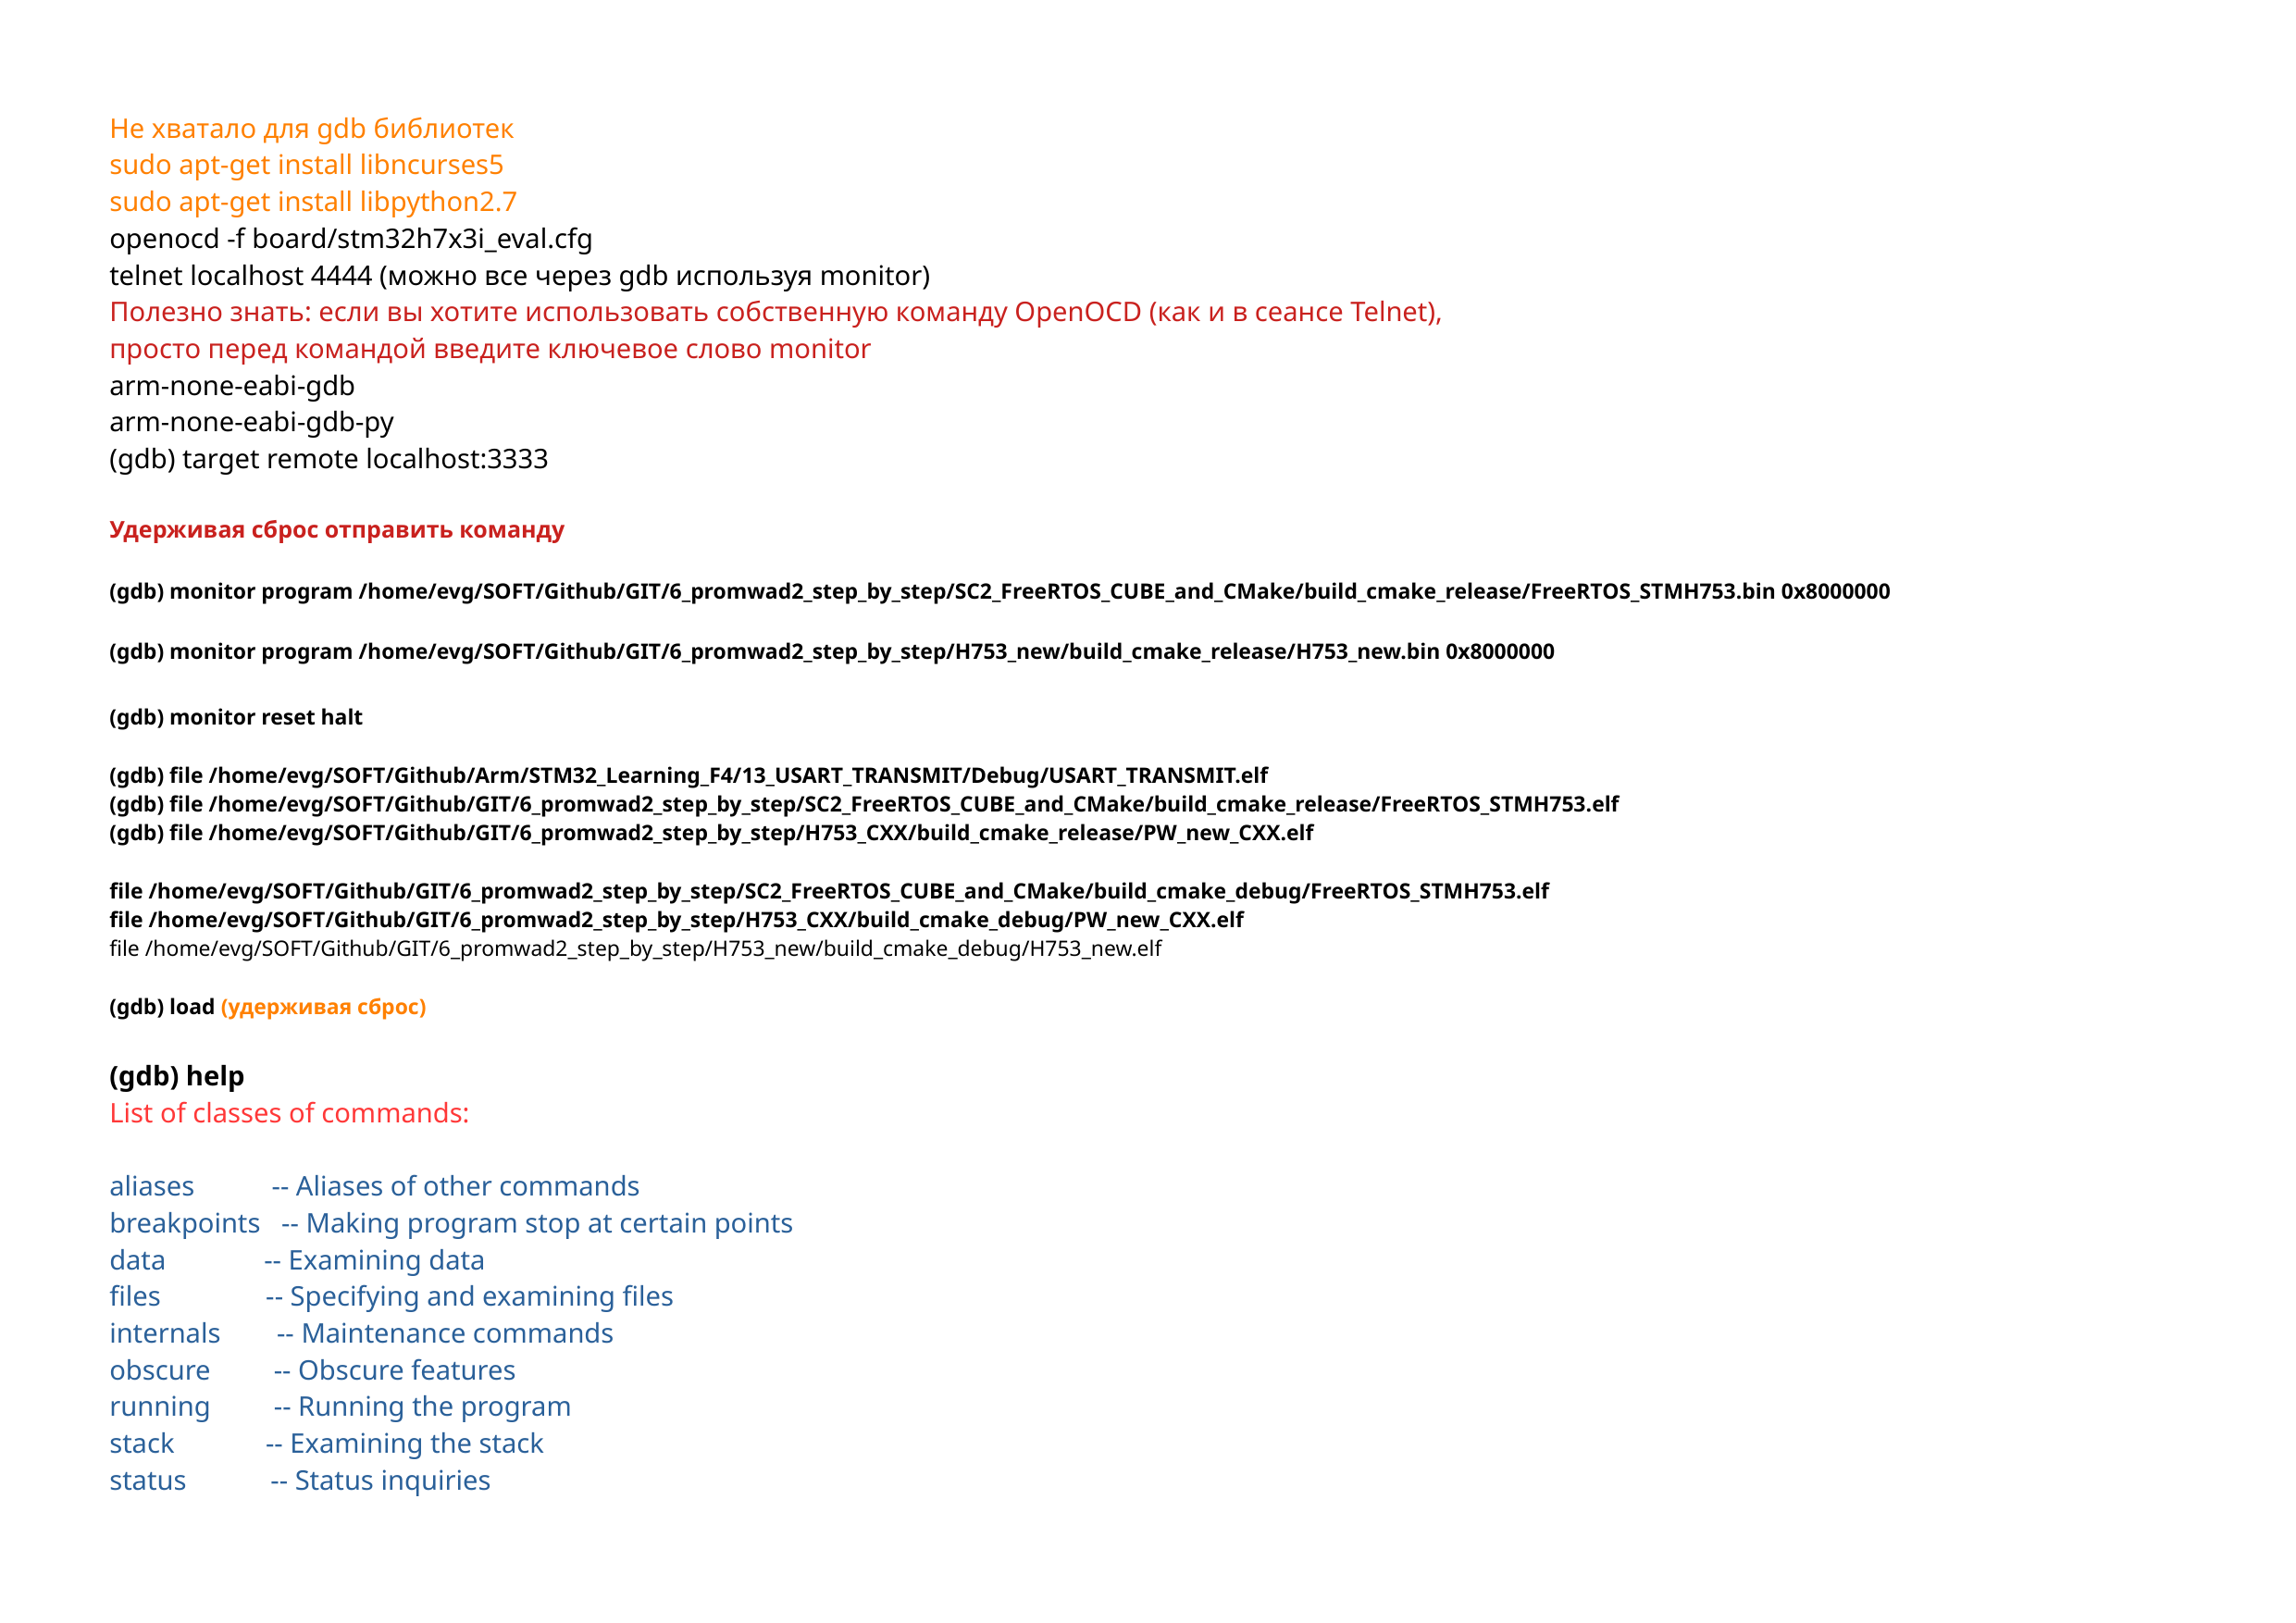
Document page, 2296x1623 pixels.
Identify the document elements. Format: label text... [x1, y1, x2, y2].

text (gdb) file /home/evg/SOFT/Github/GIT/6_promwad2_step_by_step/H753_CXX/build_cmake_release/PW_new_CXX.elf [109, 818, 2278, 847]
text sudo apt-get install libpython2.7 [109, 182, 2278, 219]
text (gdb) load (удерживая сброс) [109, 962, 2278, 1021]
text (gdb) monitor program /home/evg/SOFT/Github/GIT/6_promwad2_step_by_step/SC2_FreeRTOS_CUBE_and_CMake/build_cmake_release/FreeRTOS_STMH753.bin 0x8000000 [109, 576, 2278, 605]
text Полезно знать: если вы хотите использовать собственную команду OpenOCD (как и в сеансе Telnet), [109, 293, 2278, 329]
text (gdb) file /home/evg/SOFT/Github/Arm/STM32_Learning_F4/13_USART_TRANSMIT/Debug/USART_TRANSMIT.elf [109, 761, 2278, 789]
text Удерживая сброс отправить команду [109, 514, 2278, 545]
text sudo apt-get install libncurses5 [109, 146, 2278, 182]
text Не хватало для gdb библиотек [109, 109, 2278, 146]
text openocd -f board/stm32h7x3i_eval.cfg [109, 219, 2278, 256]
text (gdb) monitor program /home/evg/SOFT/Github/GIT/6_promwad2_step_by_step/H753_new/build_cmake_release/H753_new.bin 0x8000000 [109, 637, 2278, 665]
text file /home/evg/SOFT/Github/GIT/6_promwad2_step_by_step/H753_new/build_cmake_debug/H753_new.elf [109, 934, 2278, 962]
text telnet localhost 4444 (можно все через gdb используя monitor) [109, 256, 2278, 293]
text arm-none-eabi-gdb-py [109, 403, 2278, 440]
text file /home/evg/SOFT/Github/GIT/6_promwad2_step_by_step/SC2_FreeRTOS_CUBE_and_CMake/build_cmake_debug/FreeRTOS_STMH753.elf [109, 876, 2278, 905]
text (gdb) monitor reset halt [109, 702, 2278, 731]
text arm-none-eabi-gdb [109, 366, 2278, 403]
text file /home/evg/SOFT/Github/GIT/6_promwad2_step_by_step/H753_CXX/build_cmake_debug/PW_new_CXX.elf [109, 905, 2278, 934]
text (gdb) file /home/evg/SOFT/Github/GIT/6_promwad2_step_by_step/SC2_FreeRTOS_CUBE_and_CMake/build_cmake_release/FreeRTOS_STMH753.elf [109, 789, 2278, 818]
text просто перед командой введите ключевое слово monitor [109, 329, 2278, 366]
text (gdb) help List of classes of commands: aliases -- Aliases of other commands breakpoints -- Making program stop at certain points data -- Examining data files -- Specifying and examining files internals -- Maintenance commands obscure -- Obscure features running -- Running the program stack -- Examining the stack status -- Status inquiries [109, 1057, 2278, 1498]
text (gdb) target remote localhost:3333 [109, 440, 2278, 477]
